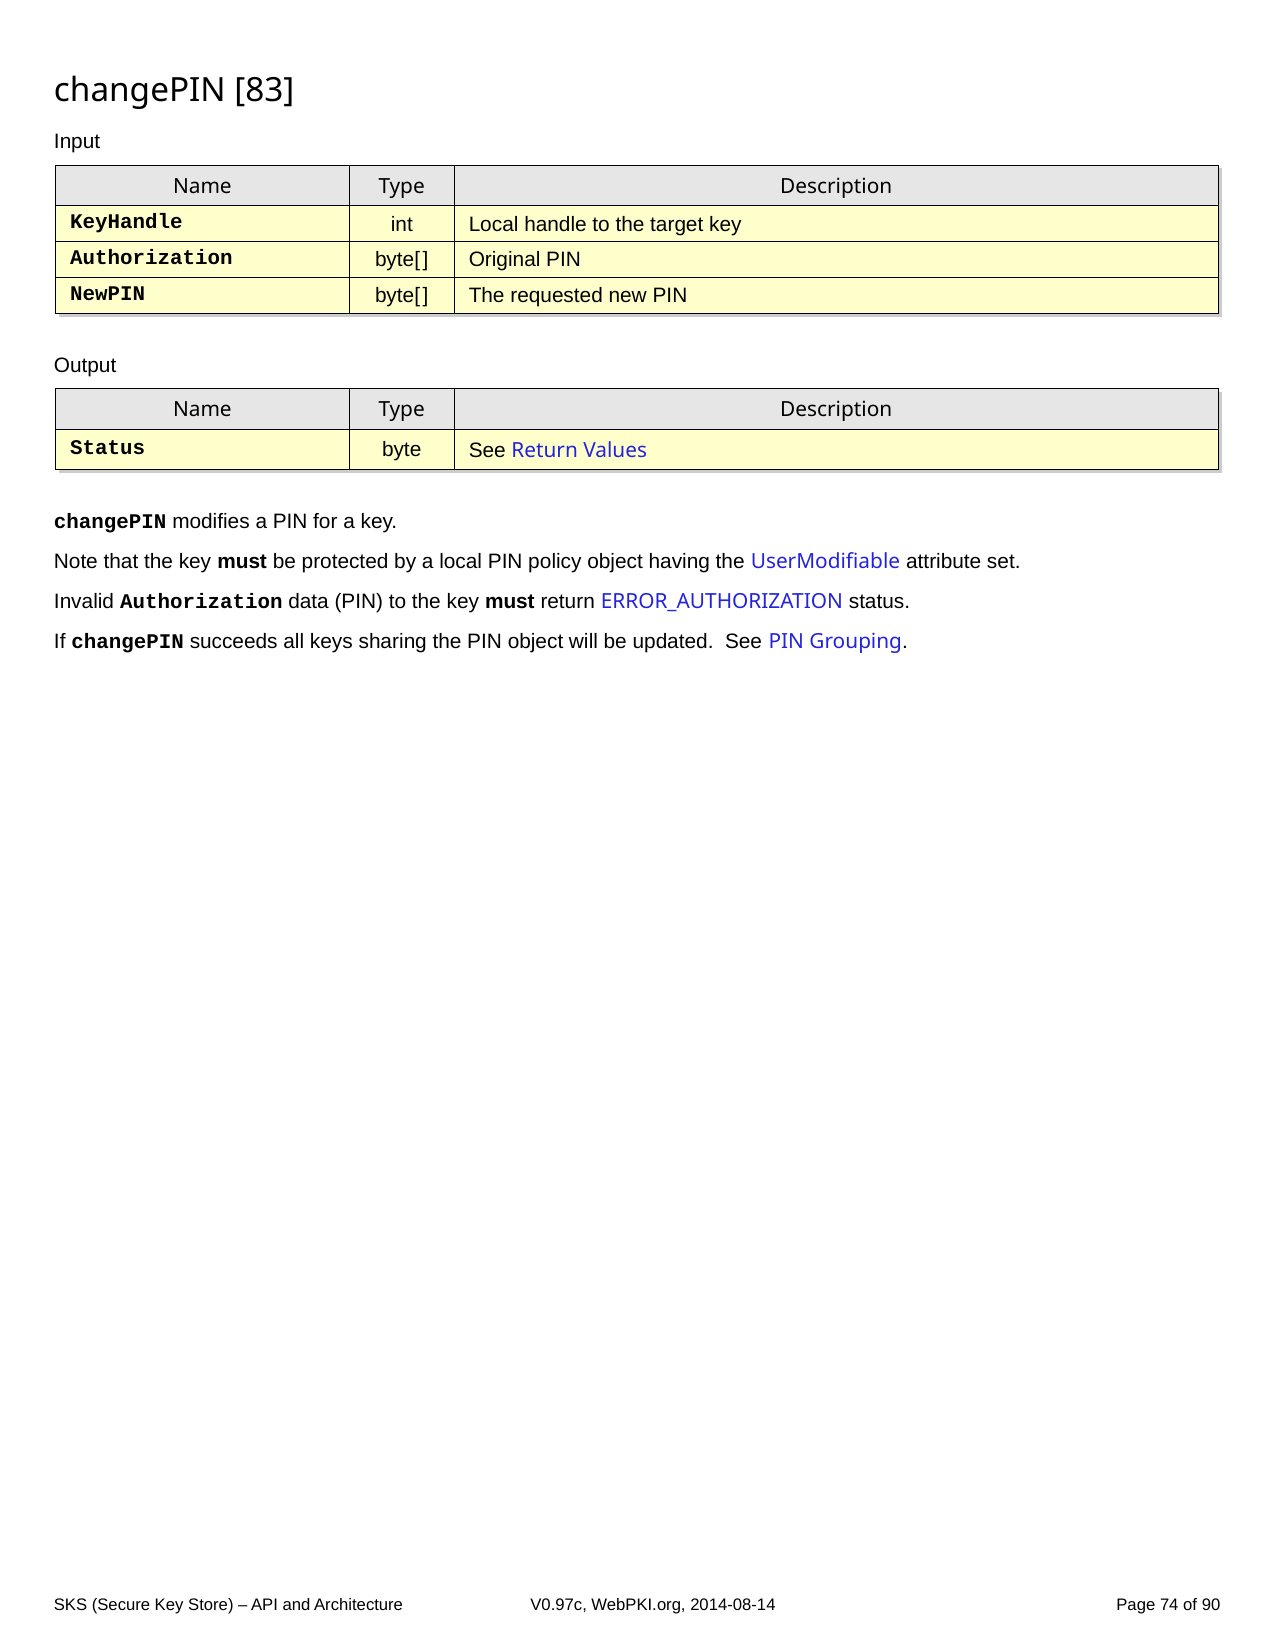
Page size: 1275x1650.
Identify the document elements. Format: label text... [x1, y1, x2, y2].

table_cell The requested new PIN [455, 278, 1218, 313]
table_cell Original PIN [455, 242, 1218, 277]
table_cell byte⁮[ ] [350, 278, 454, 313]
table_header Type [350, 389, 454, 429]
table_cell byte⁮[ ] [350, 242, 454, 277]
table_header Description [455, 389, 1218, 429]
table_cell Local handle to the target key [455, 206, 1218, 241]
table_cell Status [56, 430, 349, 469]
table_cell KeyHandle [56, 206, 349, 241]
text Invalid Authorization data (PIN) to the key must return ERROR_AUTHORIZATION status. [54, 586, 1221, 615]
table_header Type [350, 166, 454, 205]
table_cell byte [350, 430, 454, 469]
text Output [54, 352, 1221, 376]
table_header Description [455, 166, 1218, 205]
text changePIN modifies a PIN for a key. [54, 508, 1221, 534]
text Input [54, 129, 1221, 153]
table_cell int [350, 206, 454, 241]
table_header Name [56, 389, 349, 429]
table_cell Authorization [56, 242, 349, 277]
subtitle changePIN [83] [54, 66, 1221, 111]
text If changePIN succeeds all keys sharing the PIN object will be updated. See PIN Grouping. [54, 627, 1221, 655]
table_header Name [56, 166, 349, 205]
table_cell NewPIN [56, 278, 349, 313]
text Note that the key must be protected by a local PIN policy object having the UserModifiable attribute set. [54, 546, 1221, 574]
table_cell See Return Values [455, 430, 1218, 469]
